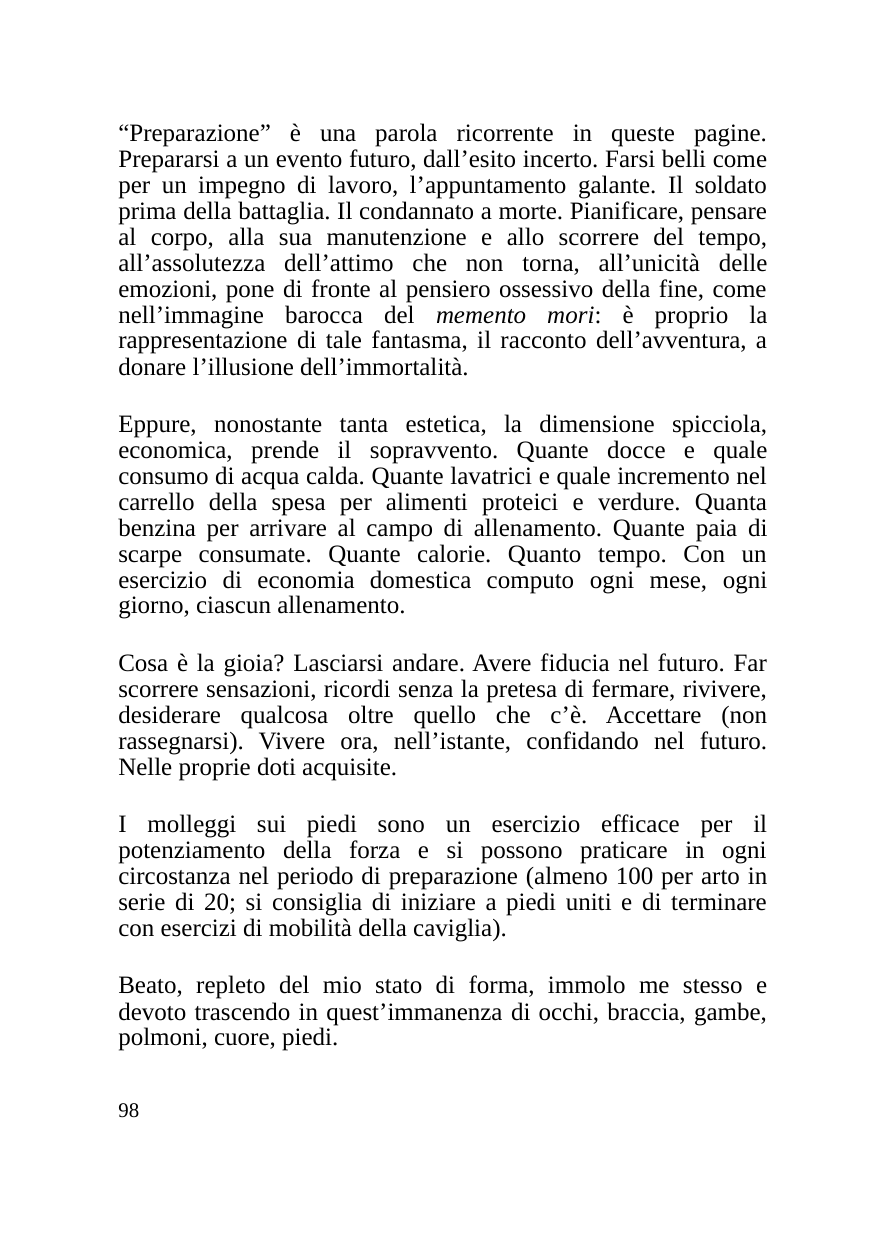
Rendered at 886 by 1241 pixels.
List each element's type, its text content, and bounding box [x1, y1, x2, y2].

text Eppure, nonostante tanta estetica, la dimensione spicciola, economica, prende il sopravvento. Quante docce e quale consumo di acqua calda. Quante lavatrici e quale incremento nel carrello della spesa per alimenti proteici e verdure. Quanta benzina per arrivare al campo di allenamento. Quante paia di scarpe consumate. Quante calorie. Quanto tempo. Con un esercizio di economia domestica computo ogni mese, ogni giorno, ciascun allenamento. [118, 409, 768, 619]
text Cosa è la gioia? Lasciarsi andare. Avere fiducia nel futuro. Far scorrere sensazioni, ricordi senza la pretesa di fermare, rivivere, desiderare qualcosa oltre quello che c’è. Accettare (non rassegnarsi). Vivere ora, nell’istante, confidando nel futuro. Nelle proprie doti acquisite. [118, 648, 768, 781]
text I molleggi sui piedi sono un esercizio efficace per il potenziamento della forza e si possono praticare in ogni circostanza nel periodo di preparazione (almeno 100 per arto in serie di 20; si consiglia di iniziare a piedi uniti e di terminare con esercizi di mobilità della caviglia). [118, 809, 768, 942]
text Beato, repleto del mio stato di forma, immolo me stesso e devoto trascendo in quest’immanenza di occhi, braccia, gambe, polmoni, cuore, piedi. [118, 971, 768, 1051]
text “Preparazione” è una parola ricorrente in queste pagine. Prepararsi a un evento futuro, dall’esito incerto. Farsi belli come per un impegno di lavoro, l’appuntamento galante. Il soldato prima della battaglia. Il condannato a morte. Pianificare, pensare al corpo, alla sua manutenzione e allo scorrere del tempo, all’assolutezza dell’attimo che non torna, all’unicità delle emozioni, pone di fronte al pensiero ossessivo della fine, come nell’immagine barocca del memento mori: è proprio la rappresentazione di tale fantasma, il racconto dell’avventura, a donare l’illusione dell’immortalità. [118, 118, 768, 380]
